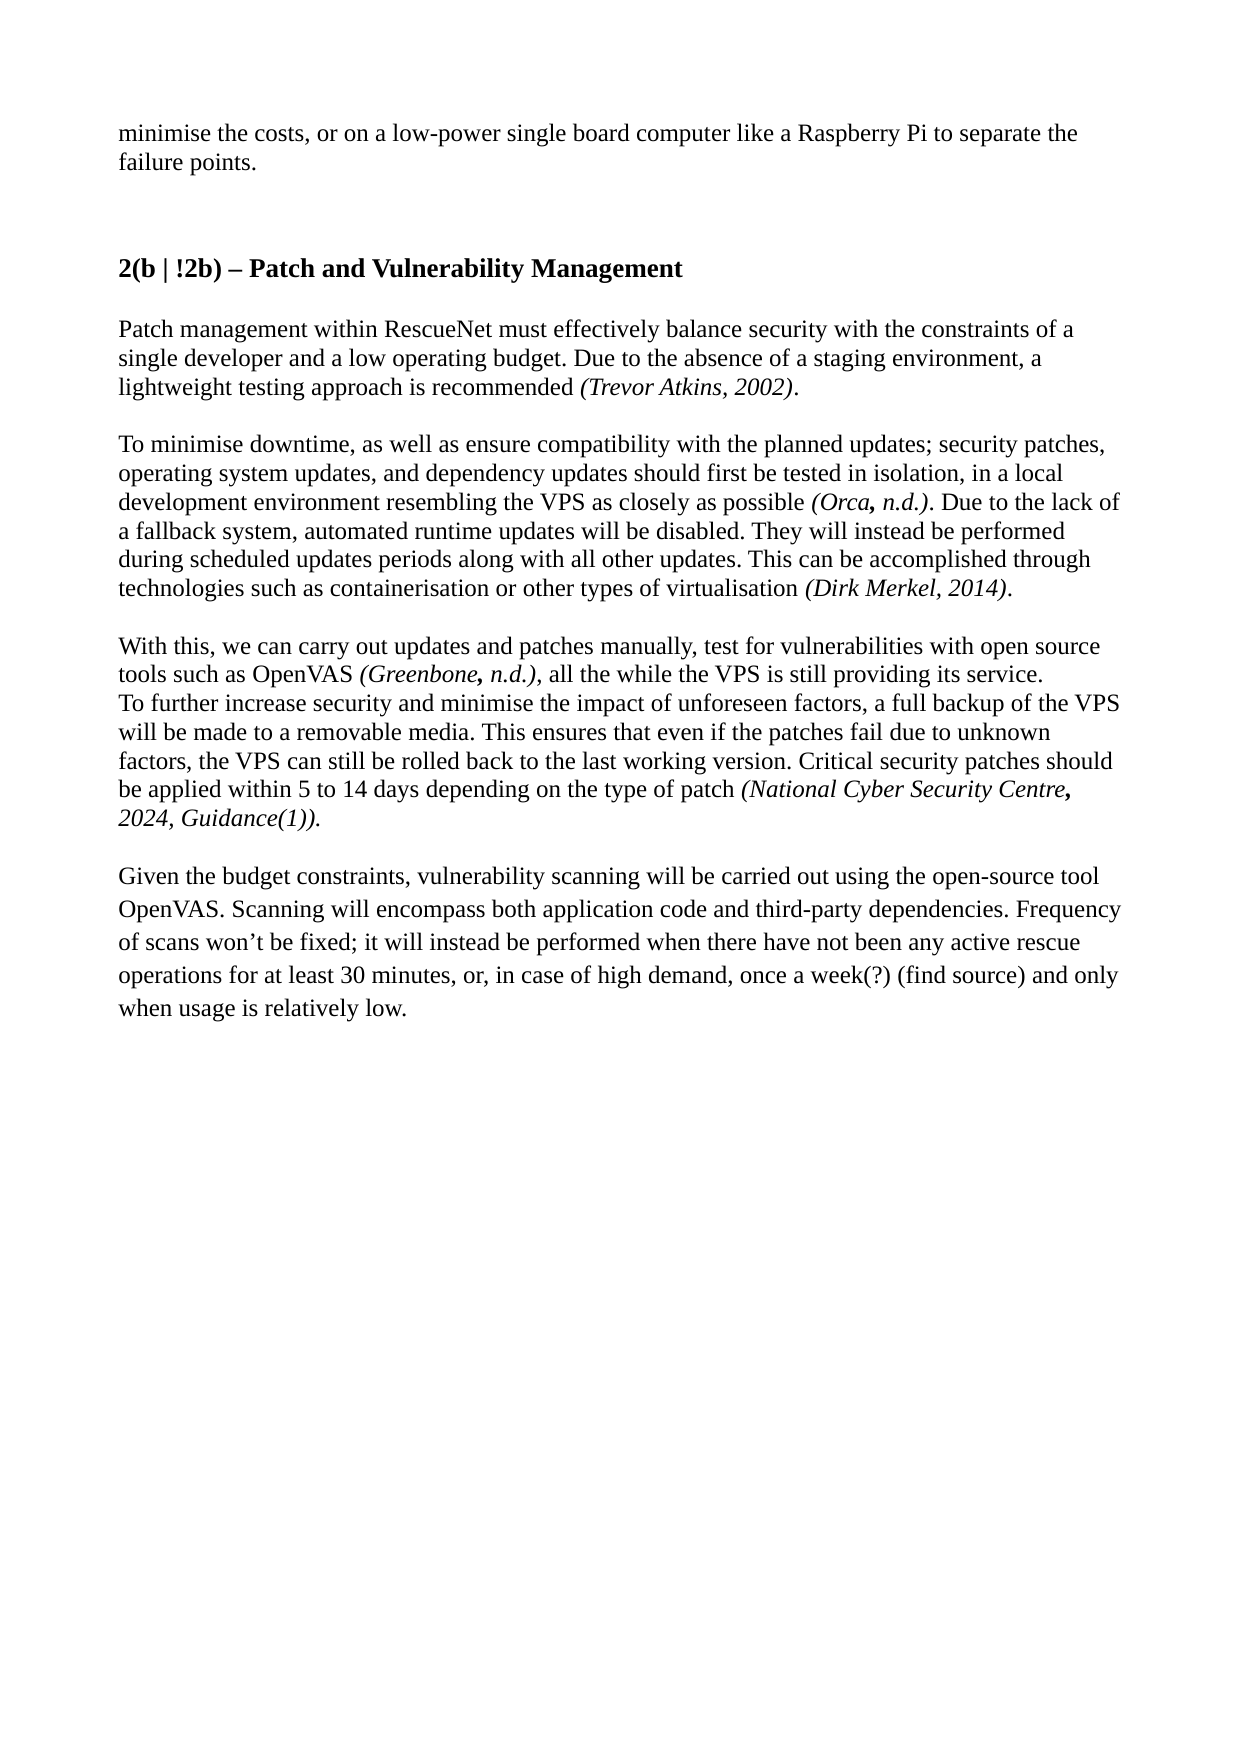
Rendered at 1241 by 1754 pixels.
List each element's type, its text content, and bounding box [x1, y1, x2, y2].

text 2(b | !2b) – Patch and Vulnerability Management [118, 252, 1122, 283]
text To minimise downtime, as well as ensure compatibility with the planned updates; security patches, operating system updates, and dependency updates should first be tested in isolation, in a local development environment resembling the VPS as closely as possible (Orca, n.d.). Due to the lack of a fallback system, automated runtime updates will be disabled. They will instead be performed during scheduled updates periods along with all other updates. This can be accomplished through technologies such as containerisation or other types of virtualisation (Dirk Merkel, 2014). [118, 429, 1122, 602]
text Given the budget constraints, vulnerability scanning will be carried out using the open-source tool OpenVAS. Scanning will encompass both application code and third-party dependencies. Frequency of scans won’t be fixed; it will instead be performed when there have not been any active rescue operations for at least 30 minutes, or, in case of high demand, once a week(?) (find source) and only when usage is relatively low. [118, 861, 1122, 1022]
text With this, we can carry out updates and patches manually, test for vulnerabilities with open source tools such as OpenVAS (Greenbone, n.d.), all the while the VPS is still providing its service. [118, 631, 1122, 688]
text To further increase security and minimise the impact of unforeseen factors, a full backup of the VPS will be made to a removable media. This ensures that even if the patches fail due to unknown factors, the VPS can still be rolled back to the last working version. Critical security patches should be applied within 5 to 14 days depending on the type of patch (National Cyber Security Centre, 2024, Guidance(1)). [118, 688, 1122, 832]
text Patch management within RescueNet must effectively balance security with the constraints of a single developer and a low operating budget. Due to the absence of a staging environment, a lightweight testing approach is recommended (Trevor Atkins, 2002). [118, 314, 1122, 401]
text minimise the costs, or on a low-power single board computer like a Raspberry Pi to separate the failure points. [118, 118, 1122, 176]
